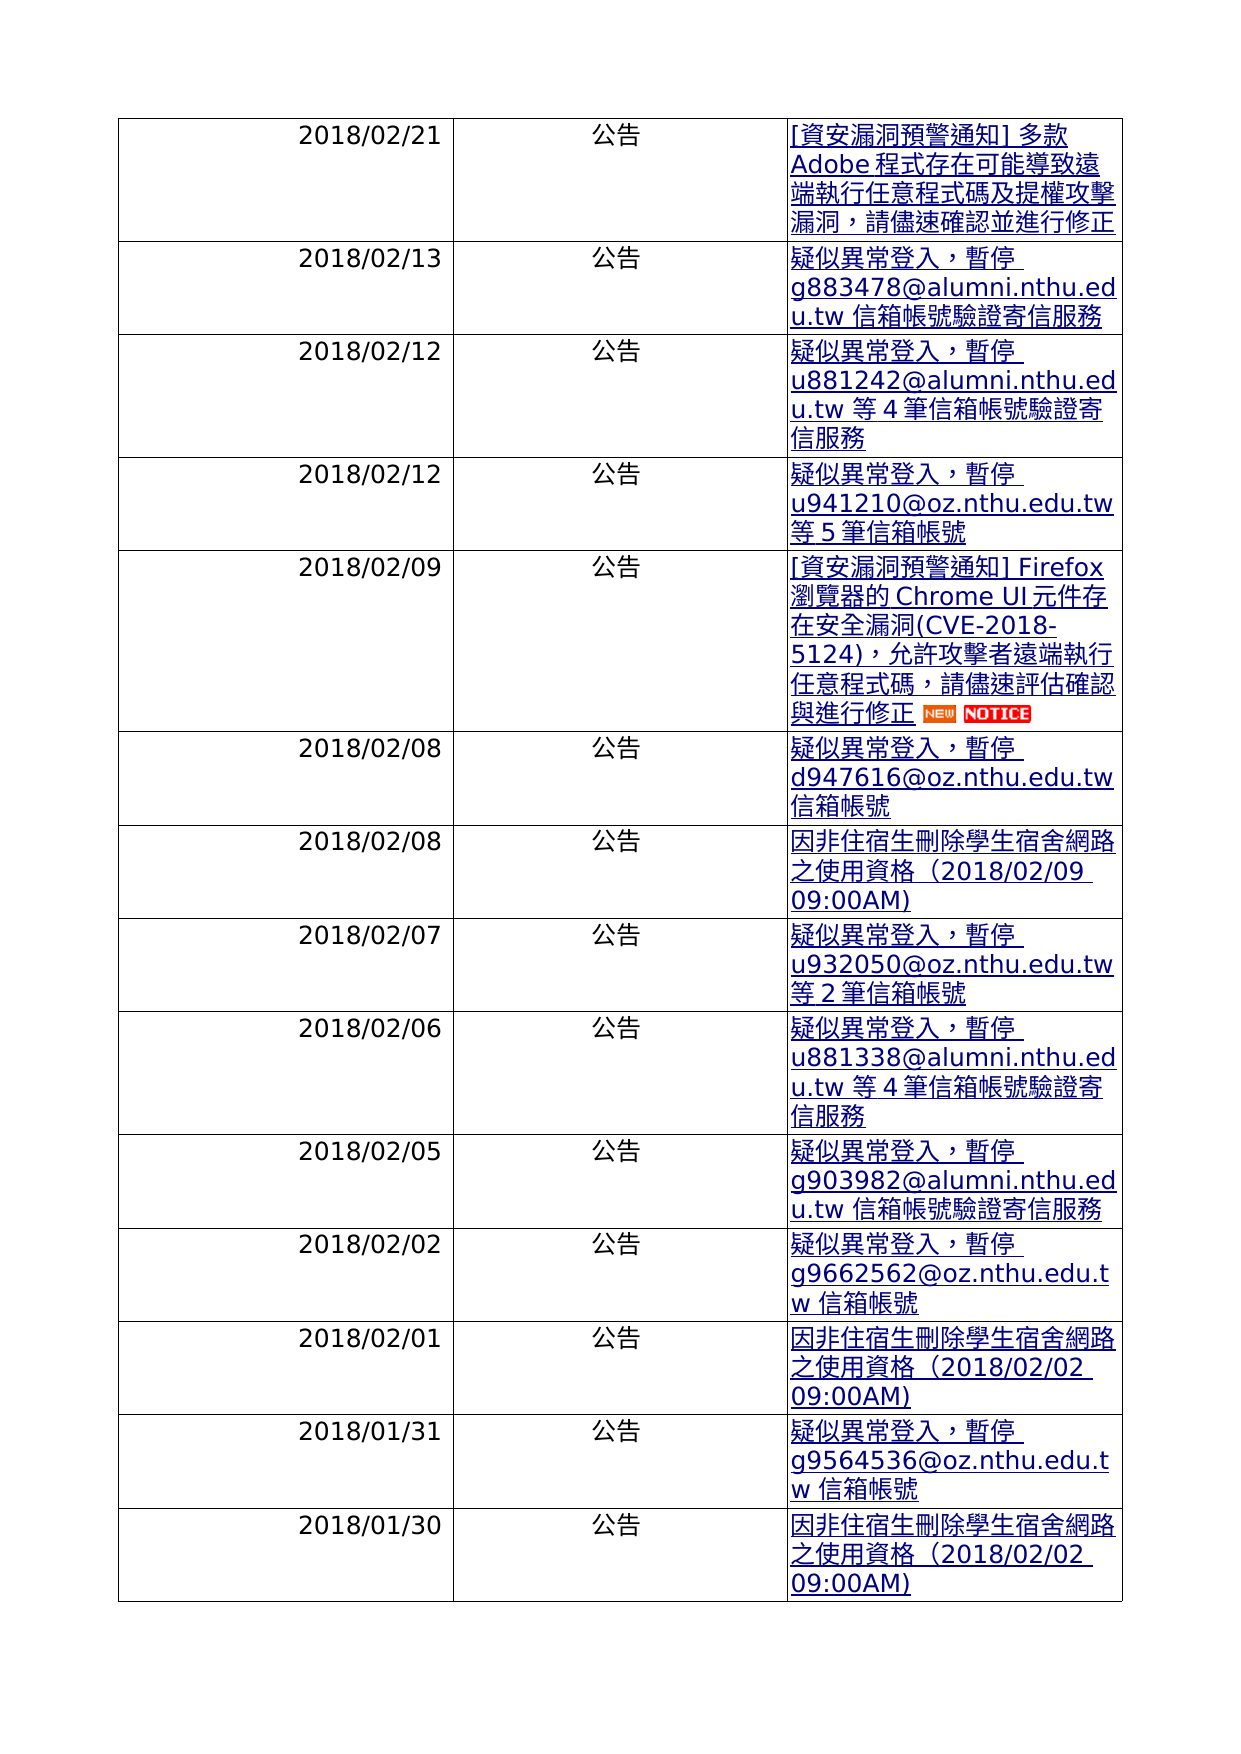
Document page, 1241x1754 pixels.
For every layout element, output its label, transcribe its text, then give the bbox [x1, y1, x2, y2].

table_cell 公告 [454, 551, 787, 731]
table_cell 公告 [454, 335, 787, 457]
picture [963, 705, 1032, 723]
table_cell 疑似異常登入，暫停 u881242@alumni.nthu.edu.tw 等4筆信箱帳號驗證寄信服務 [788, 335, 1122, 457]
picture [923, 705, 957, 723]
table_cell 2018/02/13 [119, 242, 453, 334]
table_cell 公告 [454, 1509, 787, 1601]
table_cell 2018/01/30 [119, 1509, 453, 1601]
table_cell [資安漏洞預警通知] 多款Adobe程式存在可能導致遠端執行任意程式碼及提權攻擊漏洞，請儘速確認並進行修正 [788, 119, 1122, 241]
table_cell 公告 [454, 119, 787, 241]
table_cell 疑似異常登入，暫停 d947616@oz.nthu.edu.tw 信箱帳號 [788, 732, 1122, 824]
table_cell 因非住宿生刪除學生宿舍網路之使用資格（2018/02/09 09:00AM) [788, 826, 1122, 918]
table_cell 公告 [454, 732, 787, 824]
table_cell 疑似異常登入，暫停 u941210@oz.nthu.edu.tw 等5筆信箱帳號 [788, 458, 1122, 550]
table_cell 2018/02/12 [119, 458, 453, 550]
table_cell 2018/02/21 [119, 119, 453, 241]
table_cell 公告 [454, 1415, 787, 1508]
table_cell 疑似異常登入，暫停 g9662562@oz.nthu.edu.tw 信箱帳號 [788, 1229, 1122, 1321]
table_cell 疑似異常登入，暫停 u881338@alumni.nthu.edu.tw 等4筆信箱帳號驗證寄信服務 [788, 1012, 1122, 1134]
table_cell 2018/02/05 [119, 1135, 453, 1227]
table_cell 2018/02/08 [119, 826, 453, 918]
table_cell 公告 [454, 919, 787, 1011]
table_cell 公告 [454, 1135, 787, 1227]
table_cell 2018/02/12 [119, 335, 453, 457]
table_cell 因非住宿生刪除學生宿舍網路之使用資格（2018/02/02 09:00AM) [788, 1322, 1122, 1414]
table_cell 2018/02/07 [119, 919, 453, 1011]
table_cell 2018/01/31 [119, 1415, 453, 1508]
table_cell 2018/02/09 [119, 551, 453, 731]
table_cell 疑似異常登入，暫停 g9564536@oz.nthu.edu.tw 信箱帳號 [788, 1415, 1122, 1508]
table_cell 疑似異常登入，暫停 u932050@oz.nthu.edu.tw 等2筆信箱帳號 [788, 919, 1122, 1011]
table_cell 2018/02/06 [119, 1012, 453, 1134]
table_cell 疑似異常登入，暫停 g883478@alumni.nthu.edu.tw 信箱帳號驗證寄信服務 [788, 242, 1122, 334]
table_cell 公告 [454, 458, 787, 550]
table_cell 公告 [454, 1322, 787, 1414]
table_cell 公告 [454, 1012, 787, 1134]
table_cell 因非住宿生刪除學生宿舍網路之使用資格（2018/02/02 09:00AM) [788, 1509, 1122, 1601]
table_cell 2018/02/08 [119, 732, 453, 824]
table_cell 2018/02/01 [119, 1322, 453, 1414]
table_cell 公告 [454, 1229, 787, 1321]
table_cell 公告 [454, 826, 787, 918]
table_cell [資安漏洞預警通知] Firefox瀏覽器的Chrome UI元件存在安全漏洞(CVE-2018-5124)，允許攻擊者遠端執行任意程式碼，請儘速評估確認與進行修正 [788, 551, 1122, 731]
table_cell 2018/02/02 [119, 1229, 453, 1321]
table_cell 疑似異常登入，暫停 g903982@alumni.nthu.edu.tw 信箱帳號驗證寄信服務 [788, 1135, 1122, 1227]
table_cell 公告 [454, 242, 787, 334]
